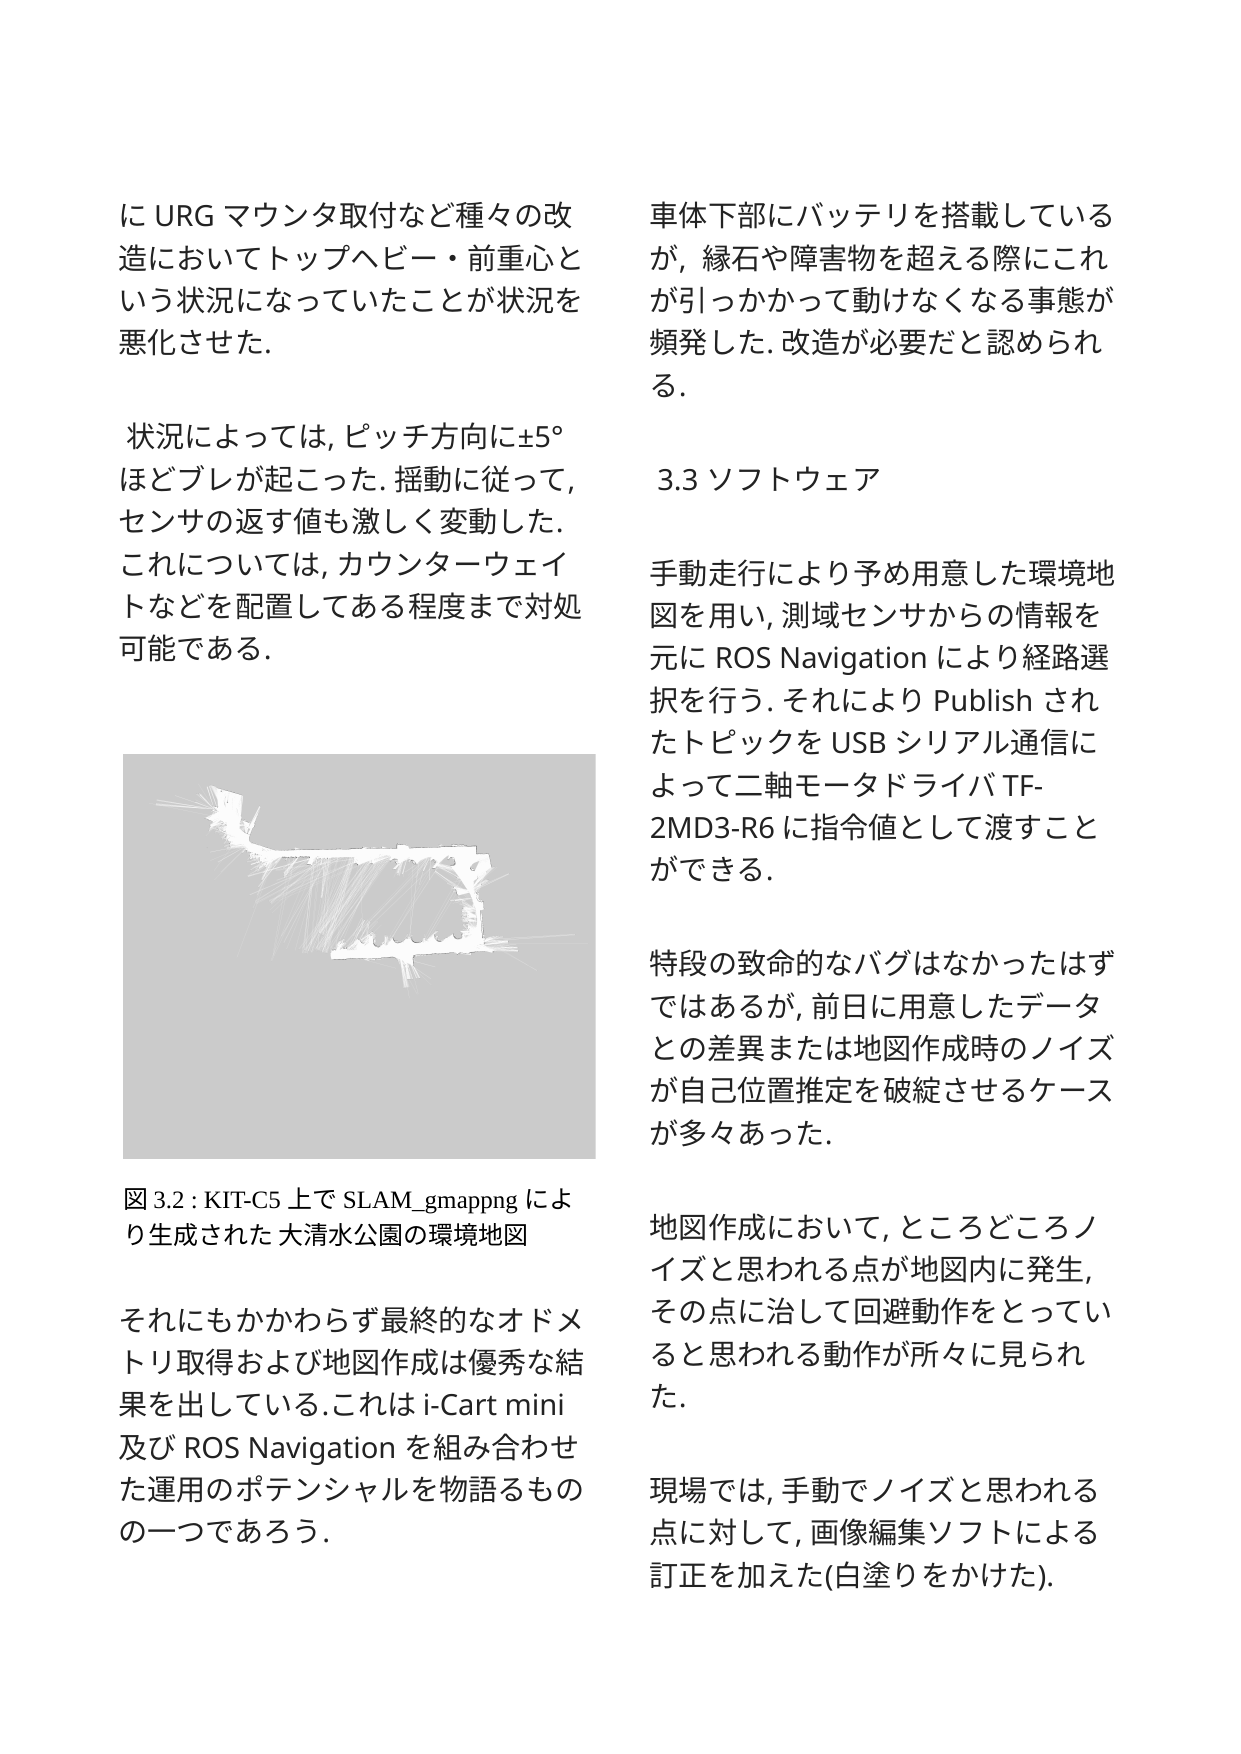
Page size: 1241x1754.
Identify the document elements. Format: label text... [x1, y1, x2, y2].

text 3.3 ソフトウェア [649, 456, 1122, 499]
text 図3.2 : KIT-C5 上で SLAM_gmappng により生成された 大清水公園の環境地図 [123, 1159, 596, 1252]
text 車体下部にバッテリを搭載しているが, 縁石や障害物を超える際にこれが引っかかって動けなくなる事態が頻発した. 改造が必要だと認められる. [649, 193, 1122, 405]
text 手動走行により予め用意した環境地図を用い, 測域センサからの情報を元に ROS Navigation により経路選択を行う. それによりPublish されたトピックをUSB シリアル通信によって二軸モータドライバTF-2MD3-R6に指令値として渡すことができる. [649, 550, 1122, 889]
text 状況によっては, ピッチ方向に±5°ほどブレが起こった. 揺動に従って,センサの返す値も激しく変動した.これについては, カウンターウェイトなどを配置してある程度まで対処可能である. [118, 414, 591, 668]
picture [123, 754, 596, 1159]
text 地図作成において, ところどころノイズと思われる点が地図内に発生, その点に治して回避動作をとっていると思われる動作が所々に見られた. [649, 1204, 1122, 1416]
text 現場では, 手動でノイズと思われる点に対して, 画像編集ソフトによる訂正を加えた(白塗りをかけた). [649, 1467, 1122, 1595]
text 特段の致命的なバグはなかったはずではあるが, 前日に用意したデータとの差異または地図作成時のノイズが自己位置推定を破綻させるケースが多々あった. [649, 941, 1122, 1153]
text それにもかかわらず最終的なオドメトリ取得および地図作成は優秀な結果を出している.これはi-Cart mini 及び ROS Navigation を組み合わせた運用のポテンシャルを物語るものの一つであろう. [118, 1297, 591, 1551]
text に URG マウンタ取付など種々の改造においてトップヘビー・前重心という状況になっていたことが状況を悪化させた. [118, 193, 591, 362]
